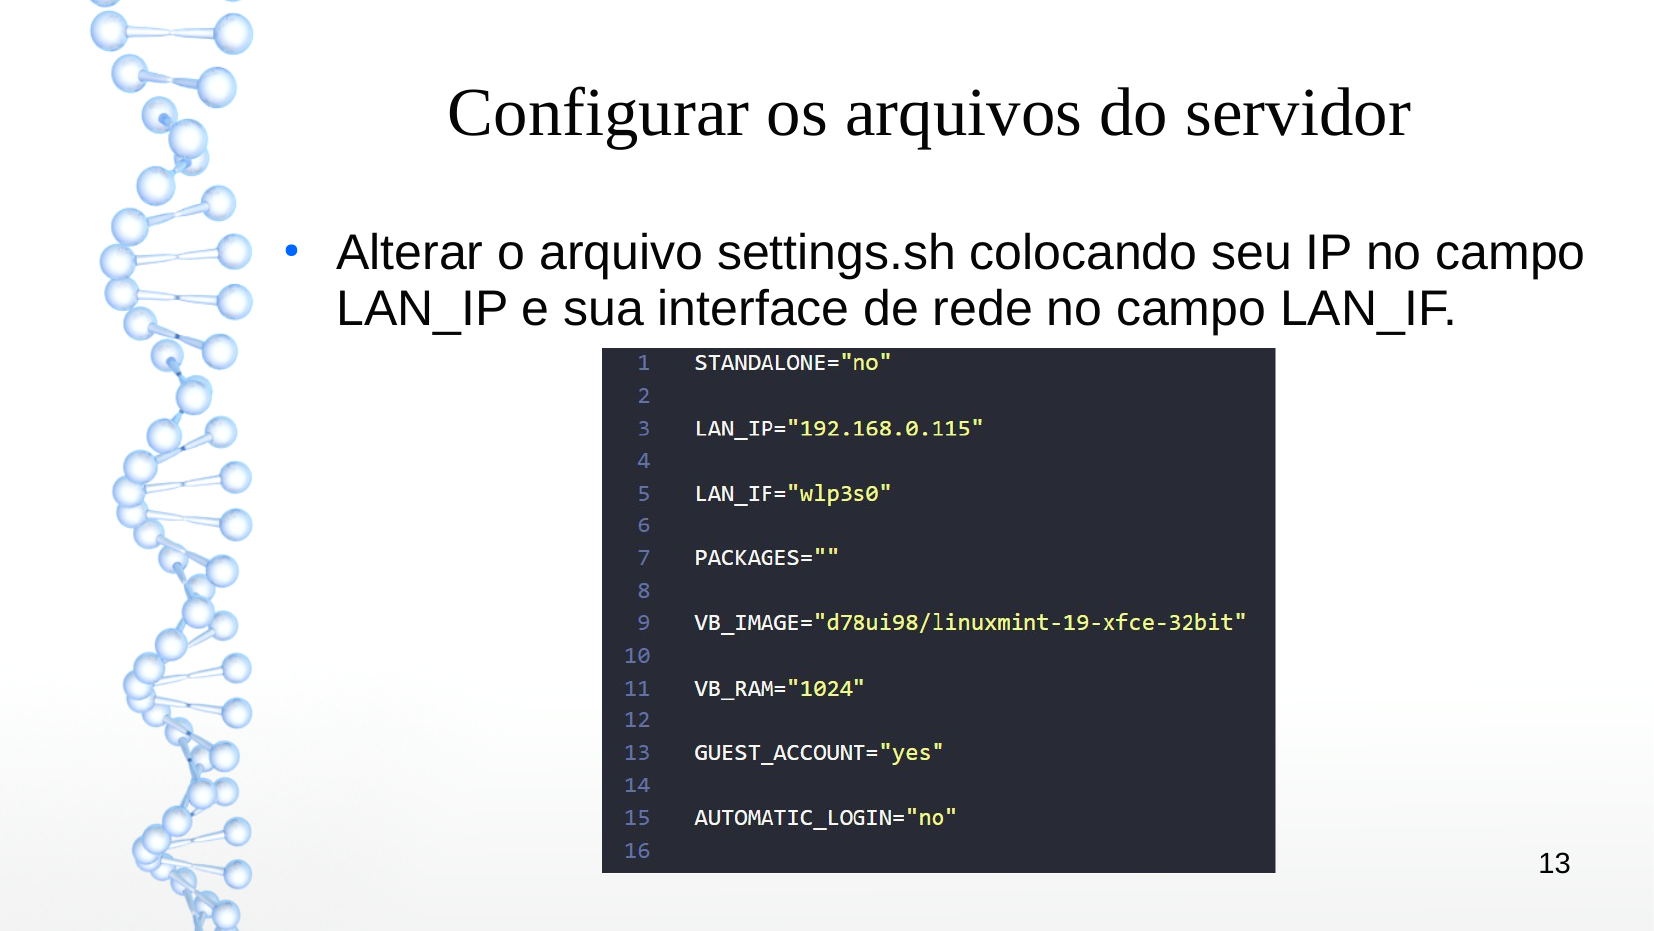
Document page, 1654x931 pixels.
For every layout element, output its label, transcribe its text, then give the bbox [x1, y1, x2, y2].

picture [0, 0, 1654, 931]
list Alterar o arquivo settings.sh colocando seu IP no campo LAN_IP e sua interface de rede no campo LAN_IF. [265, 224, 1595, 764]
title Configurar os arquivos do servidor [265, 35, 1595, 189]
